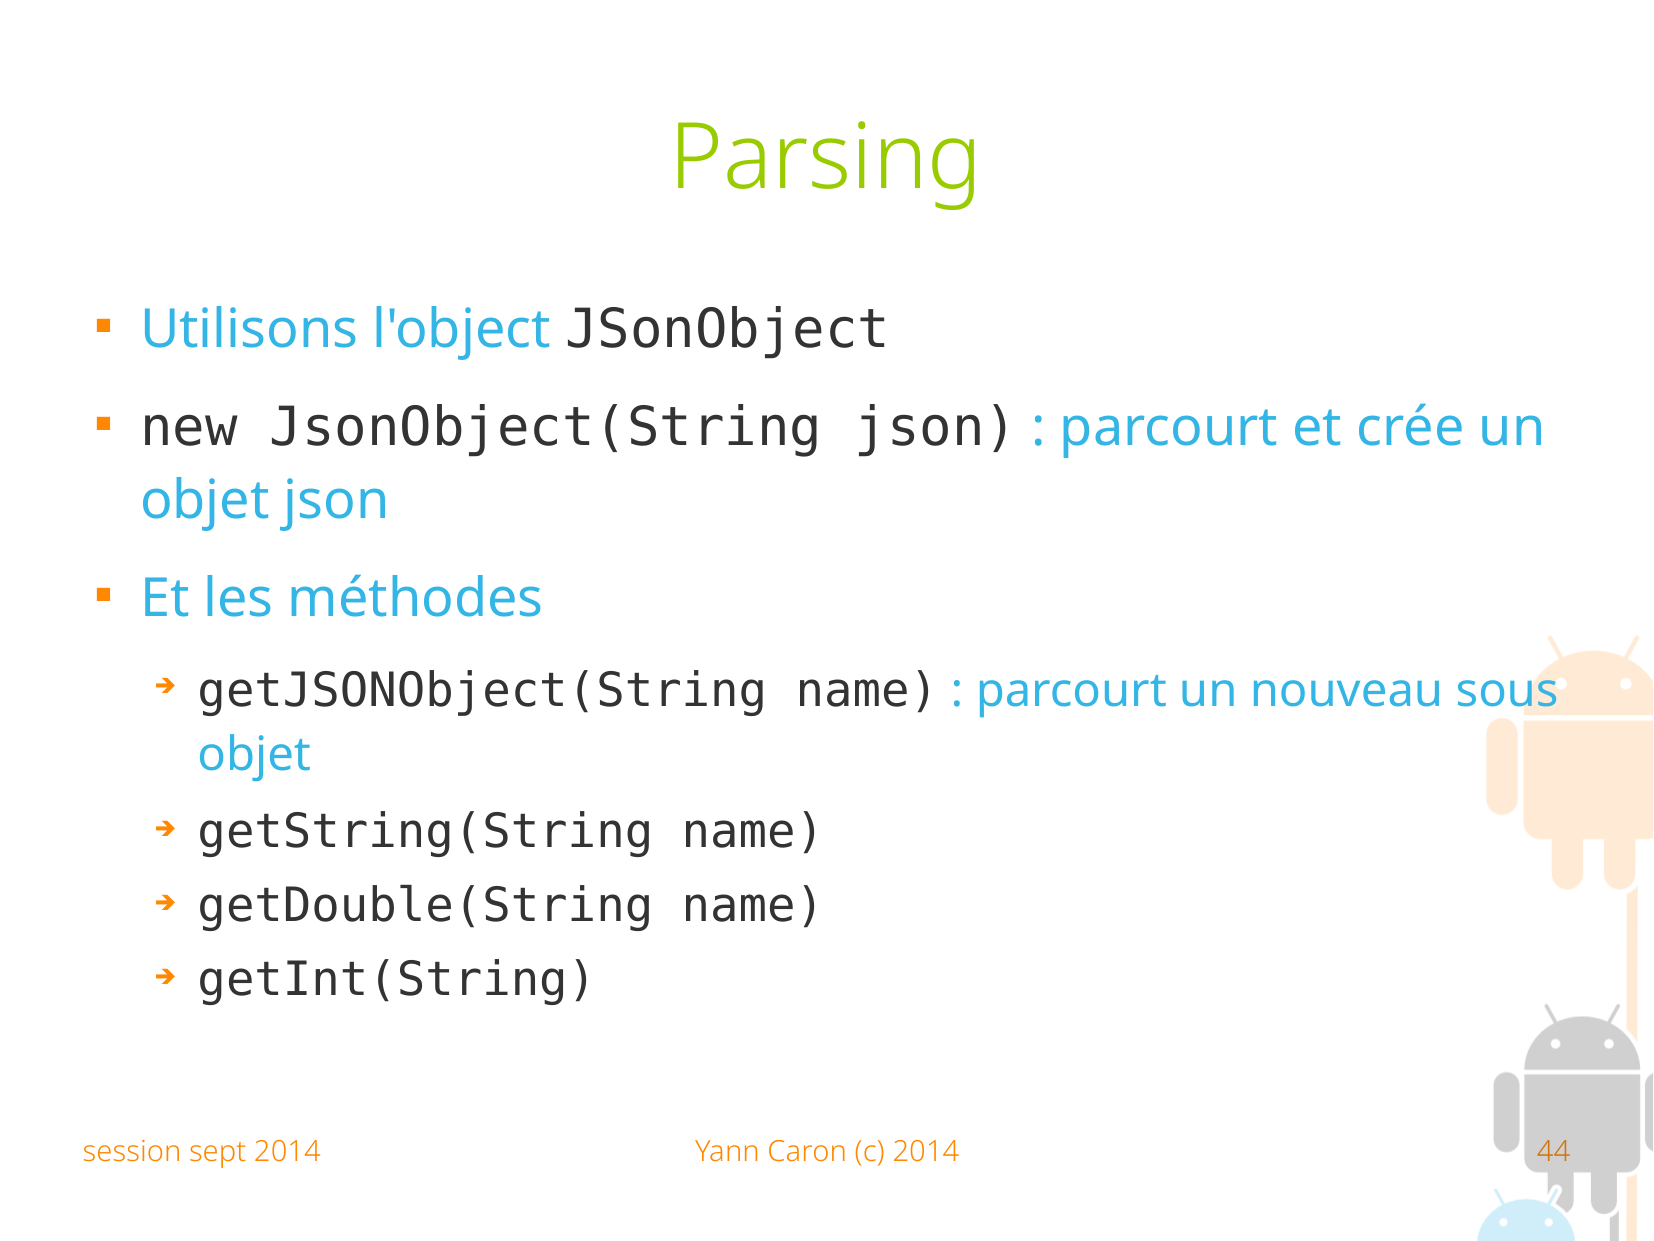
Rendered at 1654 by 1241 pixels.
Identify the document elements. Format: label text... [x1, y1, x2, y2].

title Parsing [82, 49, 1571, 257]
list Utilisons l'object JSonObject new JsonObject(String json) : parcourt et crée un objet json Et les méthodes getJSONObject(String name) : parcourt un nouveau sous objet getString(String name) getDouble(String name) getInt(String) [82, 290, 1571, 1010]
picture [240, 423, 1654, 1241]
